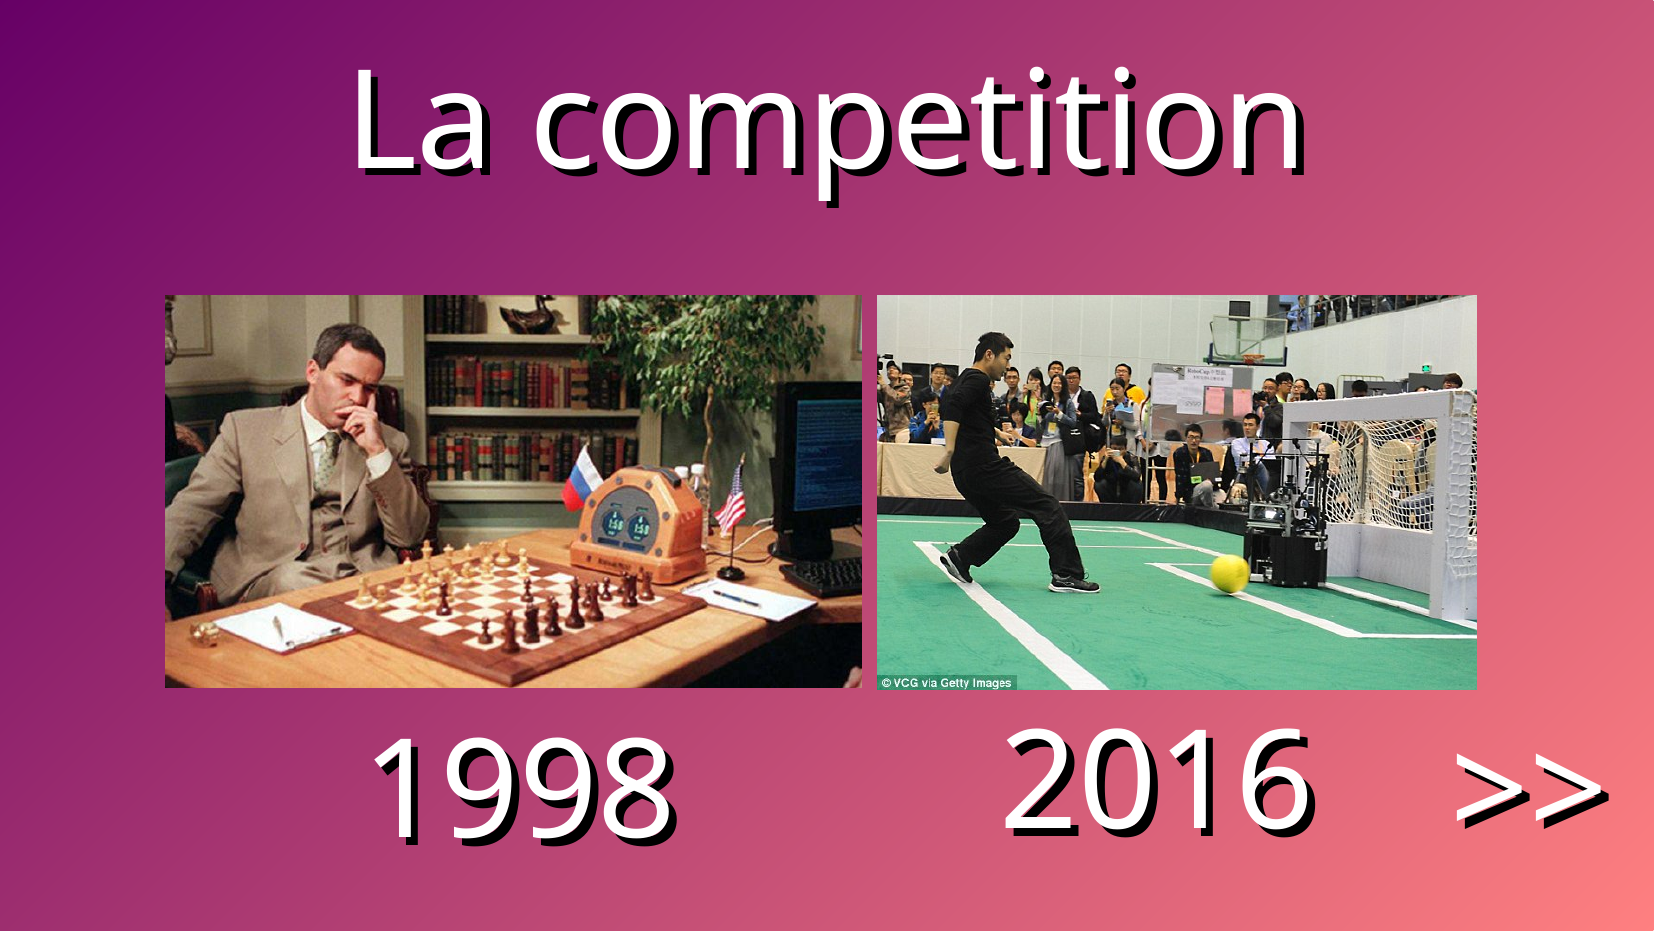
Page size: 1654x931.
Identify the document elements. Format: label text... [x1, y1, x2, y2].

title 2016 [956, 615, 1359, 931]
title La competition [82, 34, 1571, 195]
title >> [1393, 704, 1654, 865]
title 1998 [212, 624, 827, 931]
picture [165, 295, 862, 688]
picture [877, 295, 1477, 690]
list [82, 217, 1571, 758]
